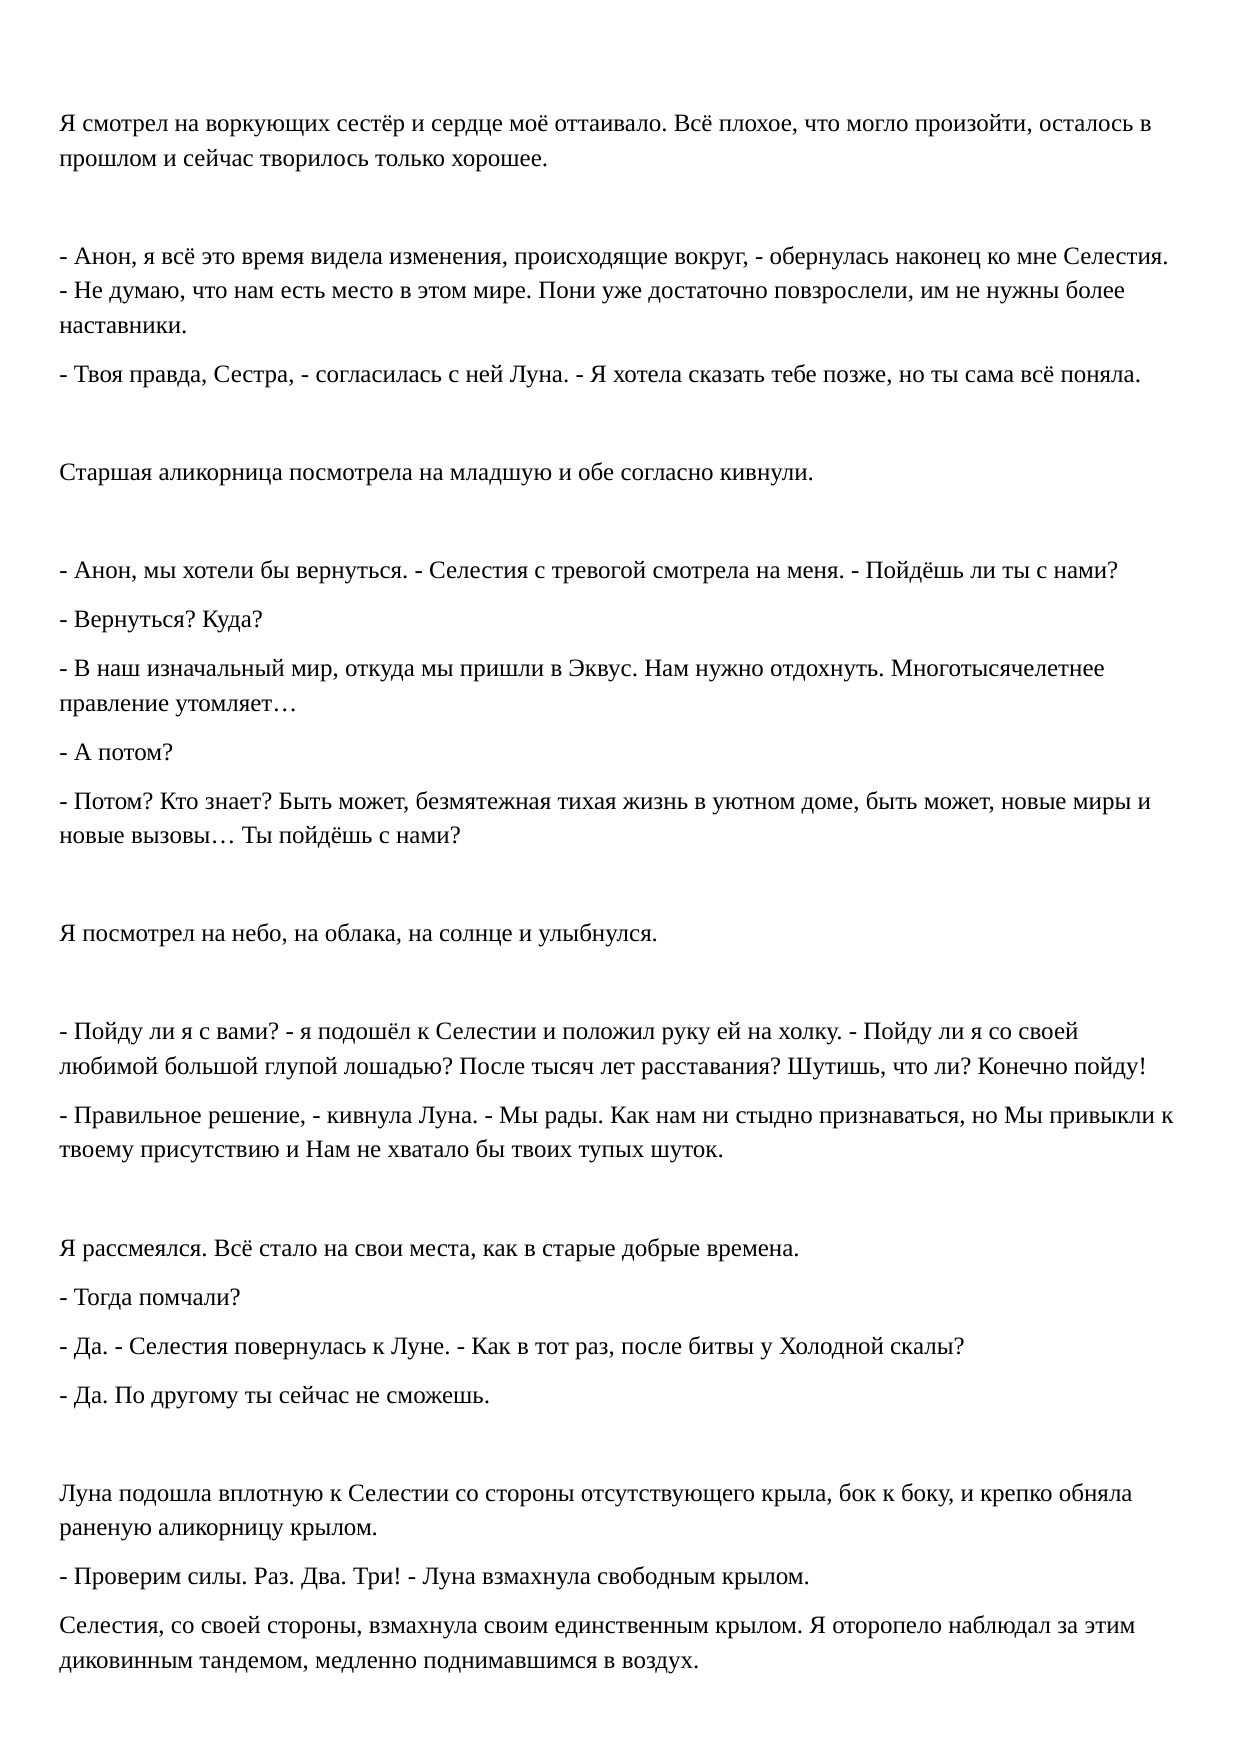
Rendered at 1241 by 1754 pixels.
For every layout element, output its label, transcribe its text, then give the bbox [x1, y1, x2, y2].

text Я посмотрел на небо, на облака, на солнце и улыбнулся. [59, 918, 1181, 947]
text - Пойду ли я с вами? - я подошёл к Селестии и положил руку ей на холку. - Пойду ли я со своей любимой большой глупой лошадью? После тысяч лет расставания? Шутишь, что ли? Конечно пойду! [59, 1016, 1181, 1080]
text Я смотрел на воркующих сестёр и сердце моё оттаивало. Всё плохое, что могло произойти, осталось в прошлом и сейчас творилось только хорошее. [59, 108, 1181, 171]
text - В наш изначальный мир, откуда мы пришли в Эквус. Нам нужно отдохнуть. Многотысячелетнее правление утомляет… [59, 653, 1181, 716]
text - Тогда помчали? [59, 1282, 1181, 1310]
text - Анон, я всё это время видела изменения, происходящие вокруг, - обернулась наконец ко мне Селестия. - Не думаю, что нам есть место в этом мире. Пони уже достаточно повзрослели, им не нужны более наставники. [59, 241, 1181, 338]
text - Проверим силы. Раз. Два. Три! - Луна взмахнула свободным крылом. [59, 1561, 1181, 1590]
text - А потом? [59, 737, 1181, 765]
text Селестия, со своей стороны, взмахнула своим единственным крылом. Я оторопело наблюдал за этим диковинным тандемом, медленно поднимавшимся в воздух. [59, 1611, 1181, 1674]
text - Да. - Селестия повернулась к Луне. - Как в тот раз, после битвы у Холодной скалы? [59, 1331, 1181, 1359]
text - Да. По другому ты сейчас не сможешь. [59, 1380, 1181, 1408]
text - Анон, мы хотели бы вернуться. - Селестия с тревогой смотрела на меня. - Пойдёшь ли ты с нами? [59, 555, 1181, 584]
text - Твоя правда, Сестра, - согласилась с ней Луна. - Я хотела сказать тебе позже, но ты сама всё поняла. [59, 359, 1181, 387]
text Луна подошла вплотную к Селестии со стороны отсутствующего крыла, бок к боку, и крепко обняла раненую аликорницу крылом. [59, 1478, 1181, 1541]
text - Вернуться? Куда? [59, 604, 1181, 633]
text Я рассмеялся. Всё стало на свои места, как в старые добрые времена. [59, 1233, 1181, 1261]
text - Правильное решение, - кивнула Луна. - Мы рады. Как нам ни стыдно признаваться, но Мы привыкли к твоему присутствию и Нам не хватало бы твоих тупых шуток. [59, 1100, 1181, 1163]
text Старшая аликорница посмотрела на младшую и обе согласно кивнули. [59, 457, 1181, 486]
text - Потом? Кто знает? Быть может, безмятежная тихая жизнь в уютном доме, быть может, новые миры и новые вызовы… Ты пойдёшь с нами? [59, 786, 1181, 849]
